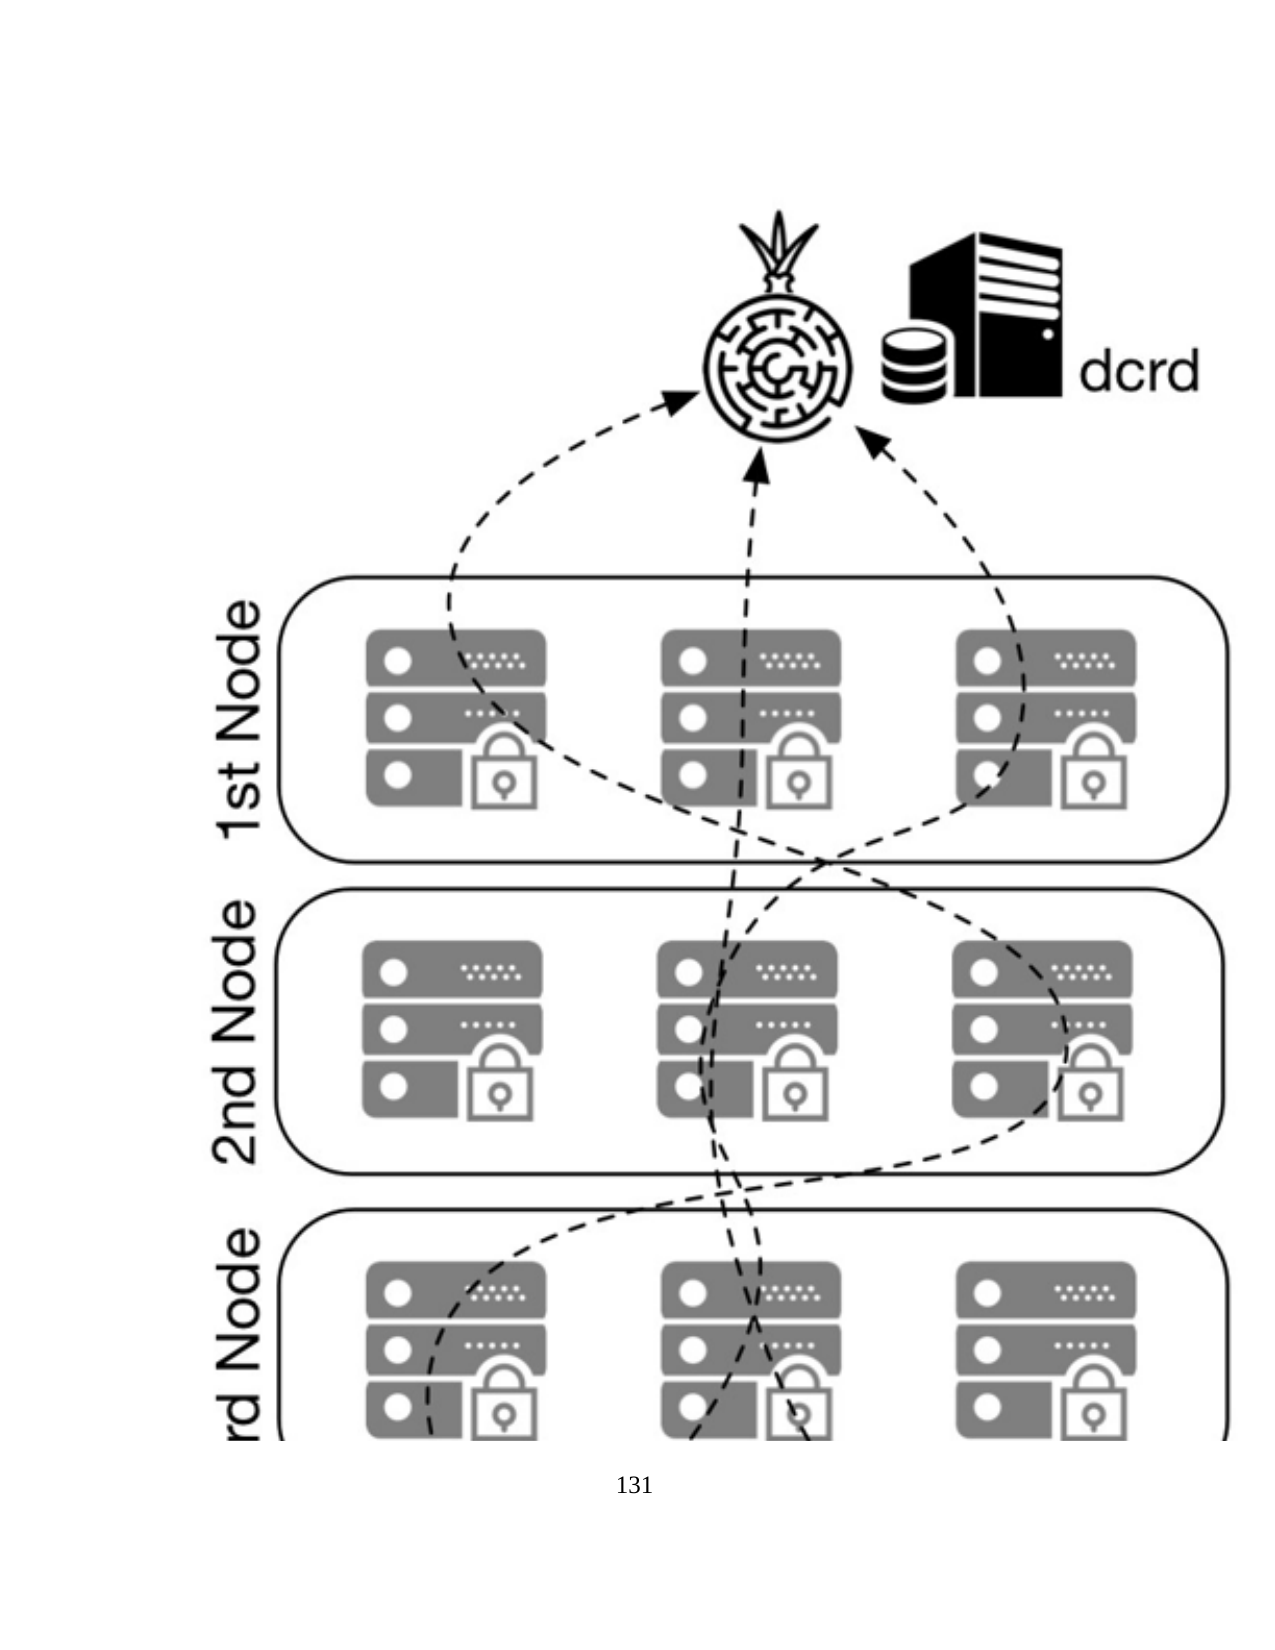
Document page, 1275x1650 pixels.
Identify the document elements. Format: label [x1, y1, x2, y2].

picture [150, 150, 1275, 1441]
